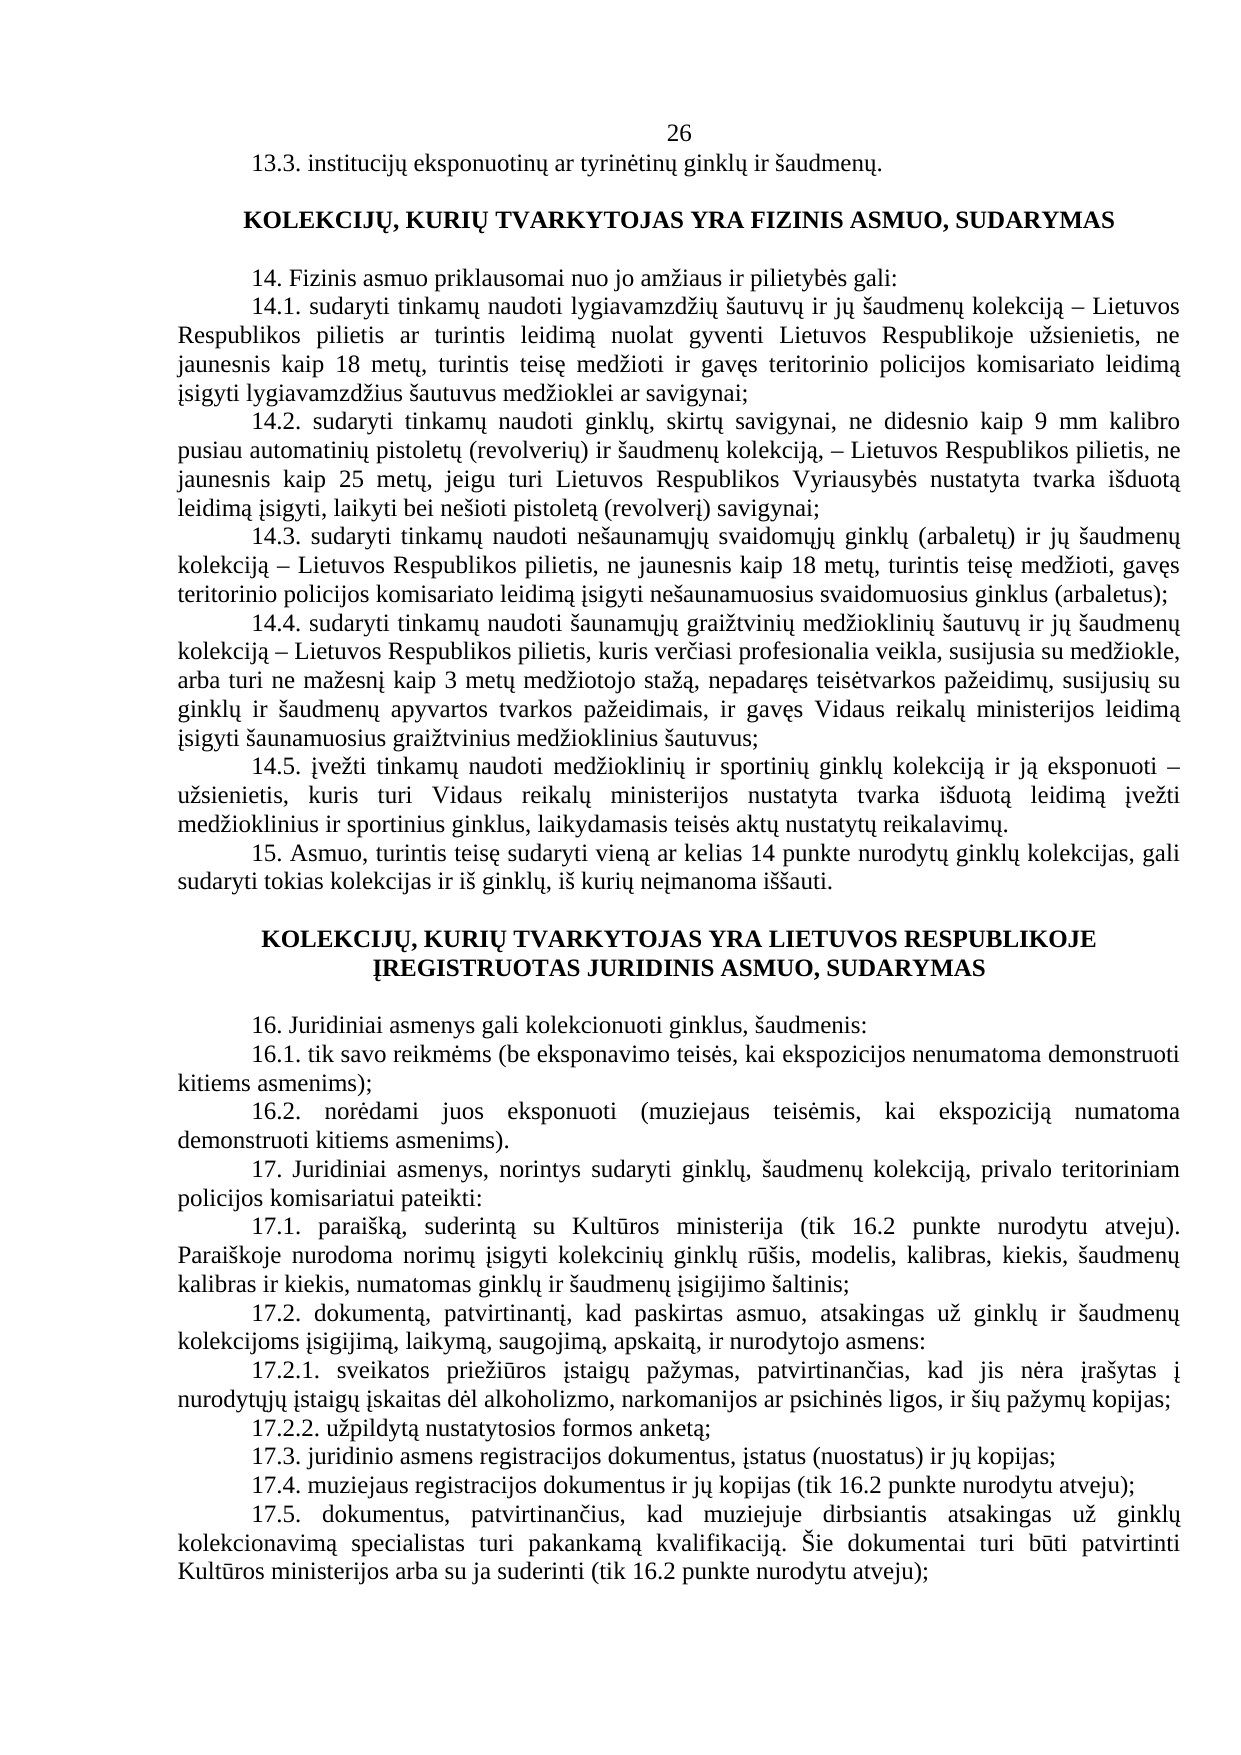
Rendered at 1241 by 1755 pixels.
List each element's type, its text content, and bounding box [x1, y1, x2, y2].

text 13.3. institucijų eksponuotinų ar tyrinėtinų ginklų ir šaudmenų. [177, 148, 1181, 176]
text 17.1. paraišką, suderintą su Kultūros ministerija (tik 16.2 punkte nurodytu atveju). Paraiškoje nurodoma norimų įsigyti kolekcinių ginklų rūšis, modelis, kalibras, kiekis, šaudmenų kalibras ir kiekis, numatomas ginklų ir šaudmenų įsigijimo šaltinis; [177, 1211, 1181, 1298]
text 14. Fizinis asmuo priklausomai nuo jo amžiaus ir pilietybės gali: [177, 263, 1181, 291]
text 14.4. sudaryti tinkamų naudoti šaunamųjų graižtvinių medžioklinių šautuvų ir jų šaudmenų kolekciją – Lietuvos Respublikos pilietis, kuris verčiasi profesionalia veikla, susijusia su medžiokle, arba turi ne mažesnį kaip 3 metų medžiotojo stažą, nepadaręs teisėtvarkos pažeidimų, susijusių su ginklų ir šaudmenų apyvartos tvarkos pažeidimais, ir gavęs Vidaus reikalų ministerijos leidimą įsigyti šaunamuosius graižtvinius medžioklinius šautuvus; [177, 608, 1181, 751]
text 16.1. tik savo reikmėms (be eksponavimo teisės, kai ekspozicijos nenumatoma demonstruoti kitiems asmenims); [177, 1039, 1181, 1096]
text 15. Asmuo, turintis teisę sudaryti vieną ar kelias 14 punkte nurodytų ginklų kolekcijas, gali sudaryti tokias kolekcijas ir iš ginklų, iš kurių neįmanoma iššauti. [177, 838, 1181, 895]
text Kolekcijų, kurių tvarkytojas yra fizinis asmuo, sudarymas [177, 205, 1181, 234]
text 16.2. norėdami juos eksponuoti (muziejaus teisėmis, kai ekspoziciją numatoma demonstruoti kitiems asmenims). [177, 1096, 1181, 1154]
text 17.2. dokumentą, patvirtinantį, kad paskirtas asmuo, atsakingas už ginklų ir šaudmenų kolekcijoms įsigijimą, laikymą, saugojimą, apskaitą, ir nurodytojo asmens: [177, 1298, 1181, 1355]
text Kolekcijų, kurių tvarkytojas yra Lietuvos Respublikoje įregistruotas juridinis asmuo, sudarymas [177, 924, 1181, 981]
text 14.2. sudaryti tinkamų naudoti ginklų, skirtų savigynai, ne didesnio kaip 9 mm kalibro pusiau automatinių pistoletų (revolverių) ir šaudmenų kolekciją, – Lietuvos Respublikos pilietis, ne jaunesnis kaip 25 metų, jeigu turi Lietuvos Respublikos Vyriausybės nustatyta tvarka išduotą leidimą įsigyti, laikyti bei nešioti pistoletą (revolverį) savigynai; [177, 406, 1181, 521]
text 17.2.2. užpildytą nustatytosios formos anketą; [177, 1413, 1181, 1441]
text 16. Juridiniai asmenys gali kolekcionuoti ginklus, šaudmenis: [177, 1010, 1181, 1039]
text 17.3. juridinio asmens registracijos dokumentus, įstatus (nuostatus) ir jų kopijas; [177, 1441, 1181, 1470]
text 17.4. muziejaus registracijos dokumentus ir jų kopijas (tik 16.2 punkte nurodytu atveju); [177, 1470, 1181, 1499]
text 14.3. sudaryti tinkamų naudoti nešaunamųjų svaidomųjų ginklų (arbaletų) ir jų šaudmenų kolekciją – Lietuvos Respublikos pilietis, ne jaunesnis kaip 18 metų, turintis teisę medžioti, gavęs teritorinio policijos komisariato leidimą įsigyti nešaunamuosius svaidomuosius ginklus (arbaletus); [177, 521, 1181, 608]
text 17. Juridiniai asmenys, norintys sudaryti ginklų, šaudmenų kolekciją, privalo teritoriniam policijos komisariatui pateikti: [177, 1154, 1181, 1211]
text 17.5. dokumentus, patvirtinančius, kad muziejuje dirbsiantis atsakingas už ginklų kolekcionavimą specialistas turi pakankamą kvalifikaciją. Šie dokumentai turi būti patvirtinti Kultūros ministerijos arba su ja suderinti (tik 16.2 punkte nurodytu atveju); [177, 1499, 1181, 1585]
text 14.1. sudaryti tinkamų naudoti lygiavamzdžių šautuvų ir jų šaudmenų kolekciją – Lietuvos Respublikos pilietis ar turintis leidimą nuolat gyventi Lietuvos Respublikoje užsienietis, ne jaunesnis kaip 18 metų, turintis teisę medžioti ir gavęs teritorinio policijos komisariato leidimą įsigyti lygiavamzdžius šautuvus medžioklei ar savigynai; [177, 291, 1181, 406]
text 14.5. įvežti tinkamų naudoti medžioklinių ir sportinių ginklų kolekciją ir ją eksponuoti – užsienietis, kuris turi Vidaus reikalų ministerijos nustatyta tvarka išduotą leidimą įvežti medžioklinius ir sportinius ginklus, laikydamasis teisės aktų nustatytų reikalavimų. [177, 751, 1181, 838]
text 17.2.1. sveikatos priežiūros įstaigų pažymas, patvirtinančias, kad jis nėra įrašytas į nurodytųjų įstaigų įskaitas dėl alkoholizmo, narkomanijos ar psichinės ligos, ir šių pažymų kopijas; [177, 1355, 1181, 1413]
